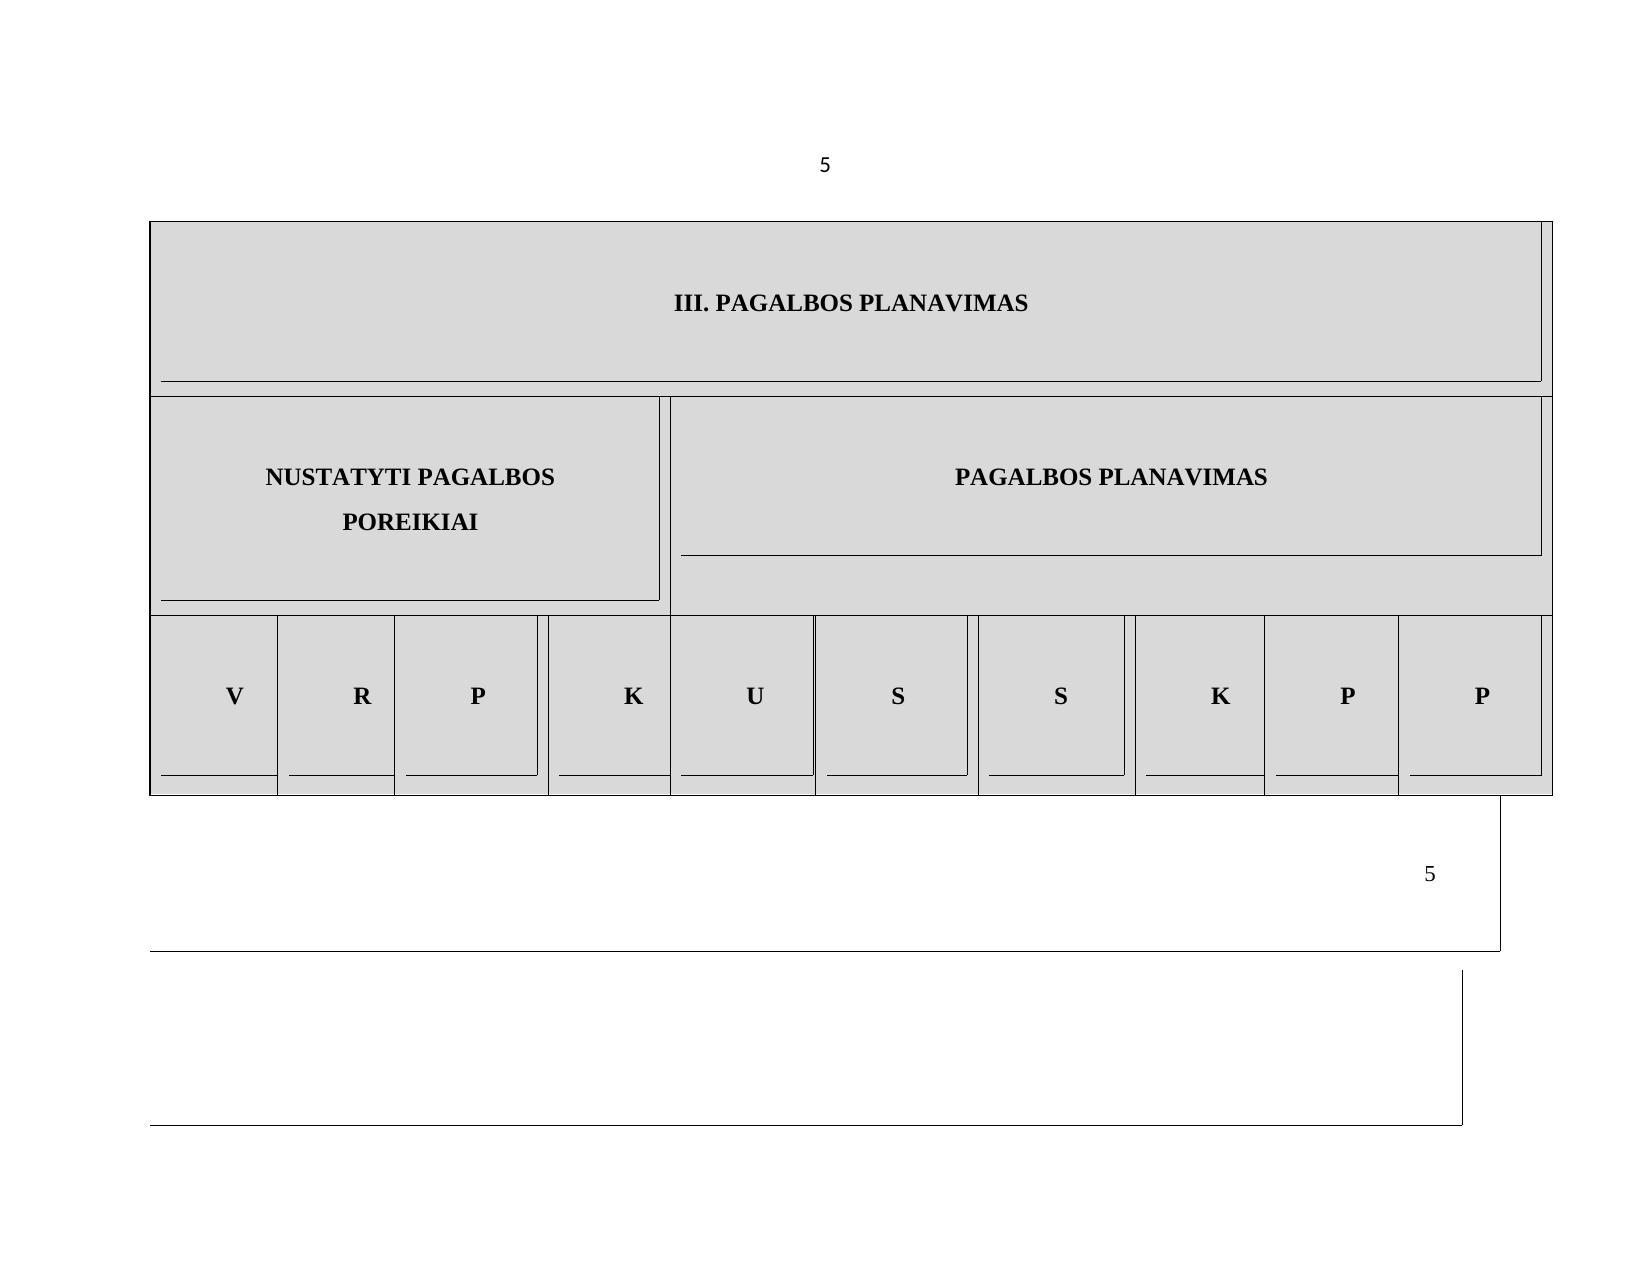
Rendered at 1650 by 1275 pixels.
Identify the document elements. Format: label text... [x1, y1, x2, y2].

table_cell S [979, 616, 1135, 794]
table_cell K [549, 616, 670, 794]
table_cell V [151, 616, 277, 794]
table_cell S [816, 616, 978, 794]
table_cell P [395, 616, 548, 794]
table_cell P [1265, 616, 1398, 794]
table_cell R [278, 616, 394, 794]
table_header III. PAGALBOS PLANAVIMAS [151, 222, 1552, 396]
table_cell NUSTATYTI PAGALBOS POREIKIAI [151, 397, 670, 615]
table_cell PAGALBOS PLANAVIMAS [671, 397, 1552, 615]
table_cell U [671, 616, 815, 794]
table_cell K [1136, 616, 1264, 794]
table_cell P [1399, 616, 1552, 794]
